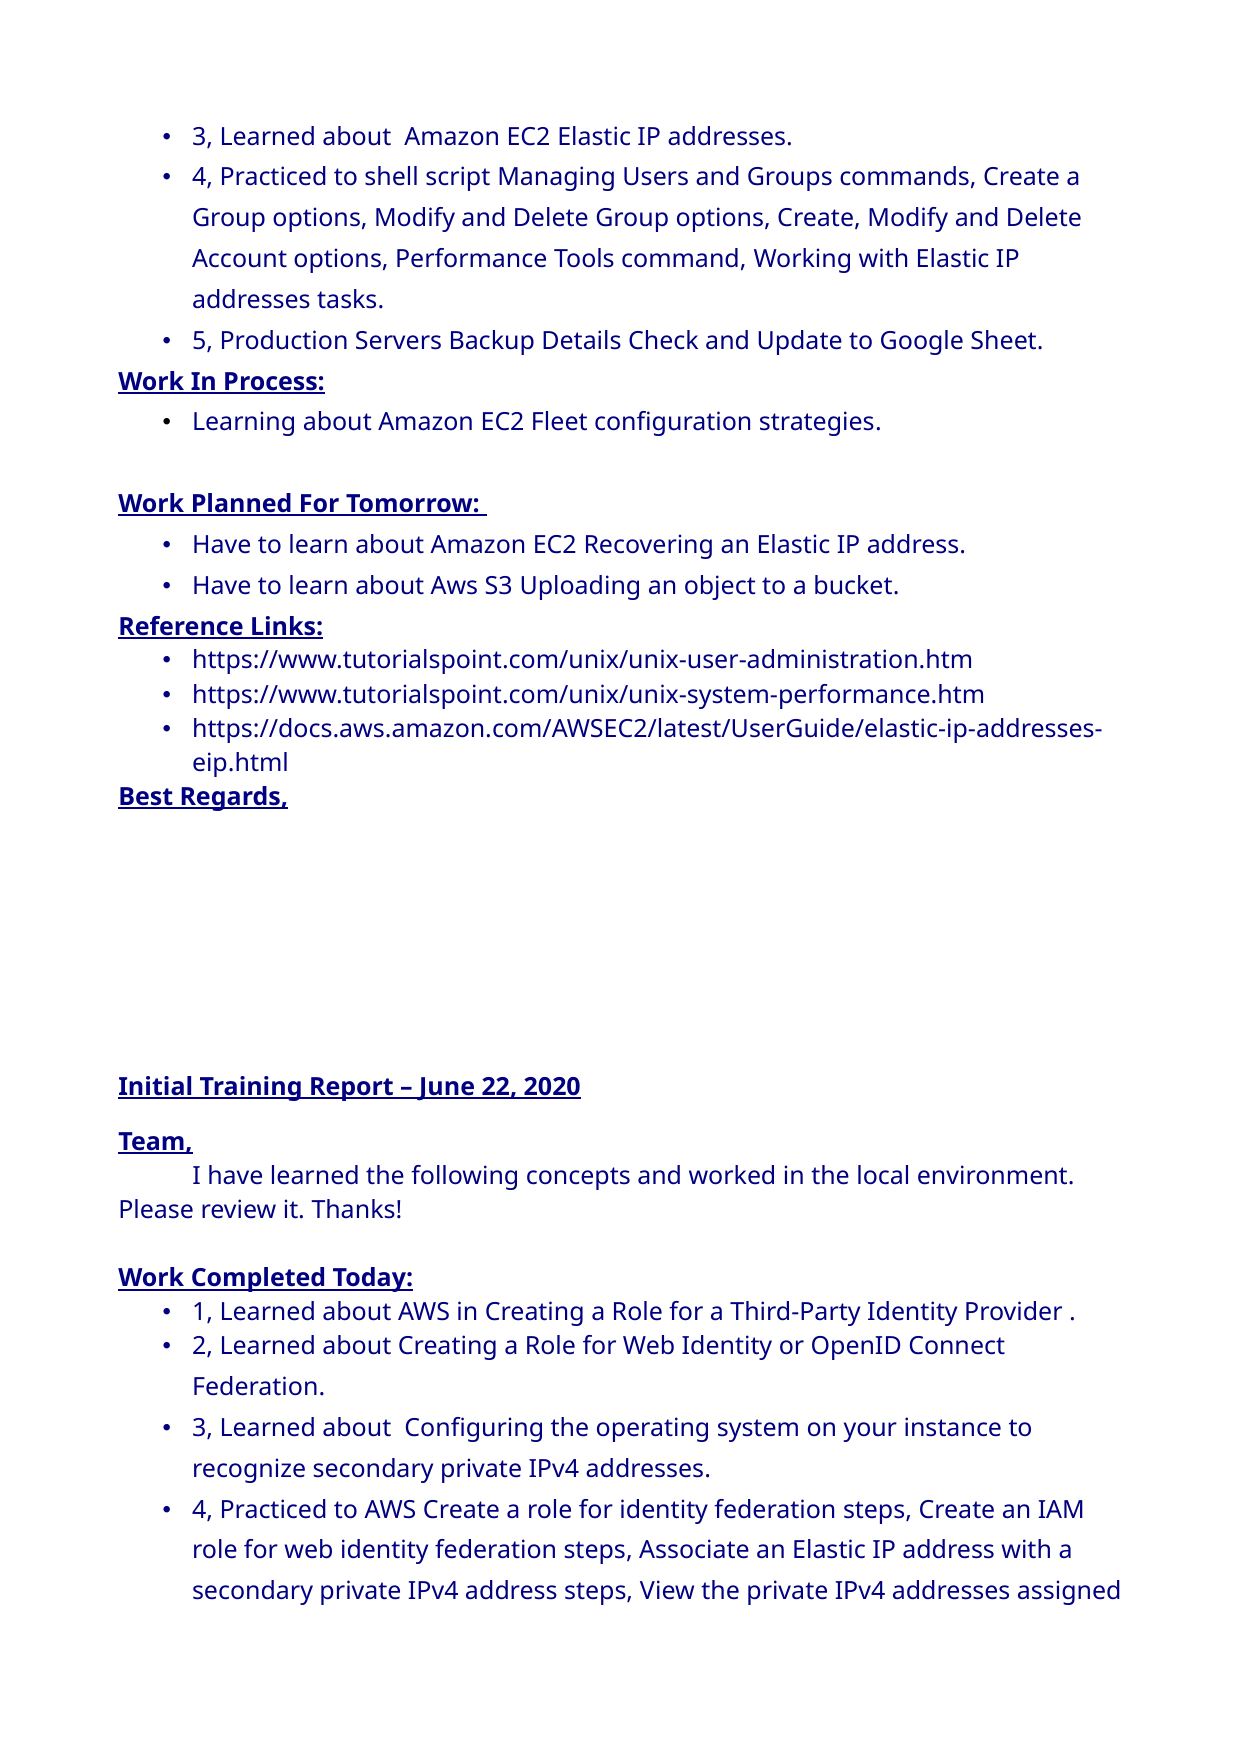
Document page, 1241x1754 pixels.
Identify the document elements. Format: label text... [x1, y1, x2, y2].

list Have to learn about Amazon EC2 Recovering an Elastic IP address. [162, 526, 1122, 561]
text Best Regards, [118, 778, 1122, 812]
list 5, Production Servers Backup Details Check and Update to Google Sheet. [162, 322, 1122, 356]
text Initial Training Report – June 22, 2020 [118, 1068, 1122, 1102]
text Reference Links: [118, 608, 1122, 642]
text Work Completed Today: [118, 1260, 1122, 1294]
list Have to learn about Aws S3 Uploading an object to a bucket. [162, 567, 1122, 601]
text Work Planned For Tomorrow: [118, 486, 1122, 520]
list 3, Learned about Configuring the operating system on your instance to recognize secondary private IPv4 addresses. [162, 1410, 1122, 1484]
list https://www.tutorialspoint.com/unix/unix-user-administration.htm [162, 642, 1122, 676]
list 2, Learned about Creating a Role for Web Identity or OpenID Connect Federation. [162, 1328, 1122, 1403]
text Team, [118, 1124, 1122, 1158]
list https://docs.aws.amazon.com/AWSEC2/latest/UserGuide/elastic-ip-addresses-eip.html [162, 710, 1122, 778]
list 3, Learned about Amazon EC2 Elastic IP addresses. [162, 118, 1122, 152]
list https://www.tutorialspoint.com/unix/unix-system-performance.htm [162, 676, 1122, 710]
list 4, Practiced to shell script Managing Users and Groups commands, Create a Group options, Modify and Delete Group options, Create, Modify and Delete Account options, Performance Tools command, Working with Elastic IP addresses tasks. [162, 159, 1122, 316]
list 4, Practiced to AWS Create a role for identity federation steps, Create an IAM role for web identity federation steps, Associate an Elastic IP address with a secondary private IPv4 address steps, View the private IPv4 addresses assigned [162, 1491, 1122, 1607]
list 1, Learned about AWS in Creating a Role for a Third-Party Identity Provider . [162, 1294, 1122, 1328]
text I have learned the following concepts and worked in the local environment. Please review it. Thanks! [118, 1158, 1122, 1226]
text Work In Process: [118, 363, 1122, 397]
list Learning about Amazon EC2 Fleet configuration strategies. [162, 404, 1122, 438]
